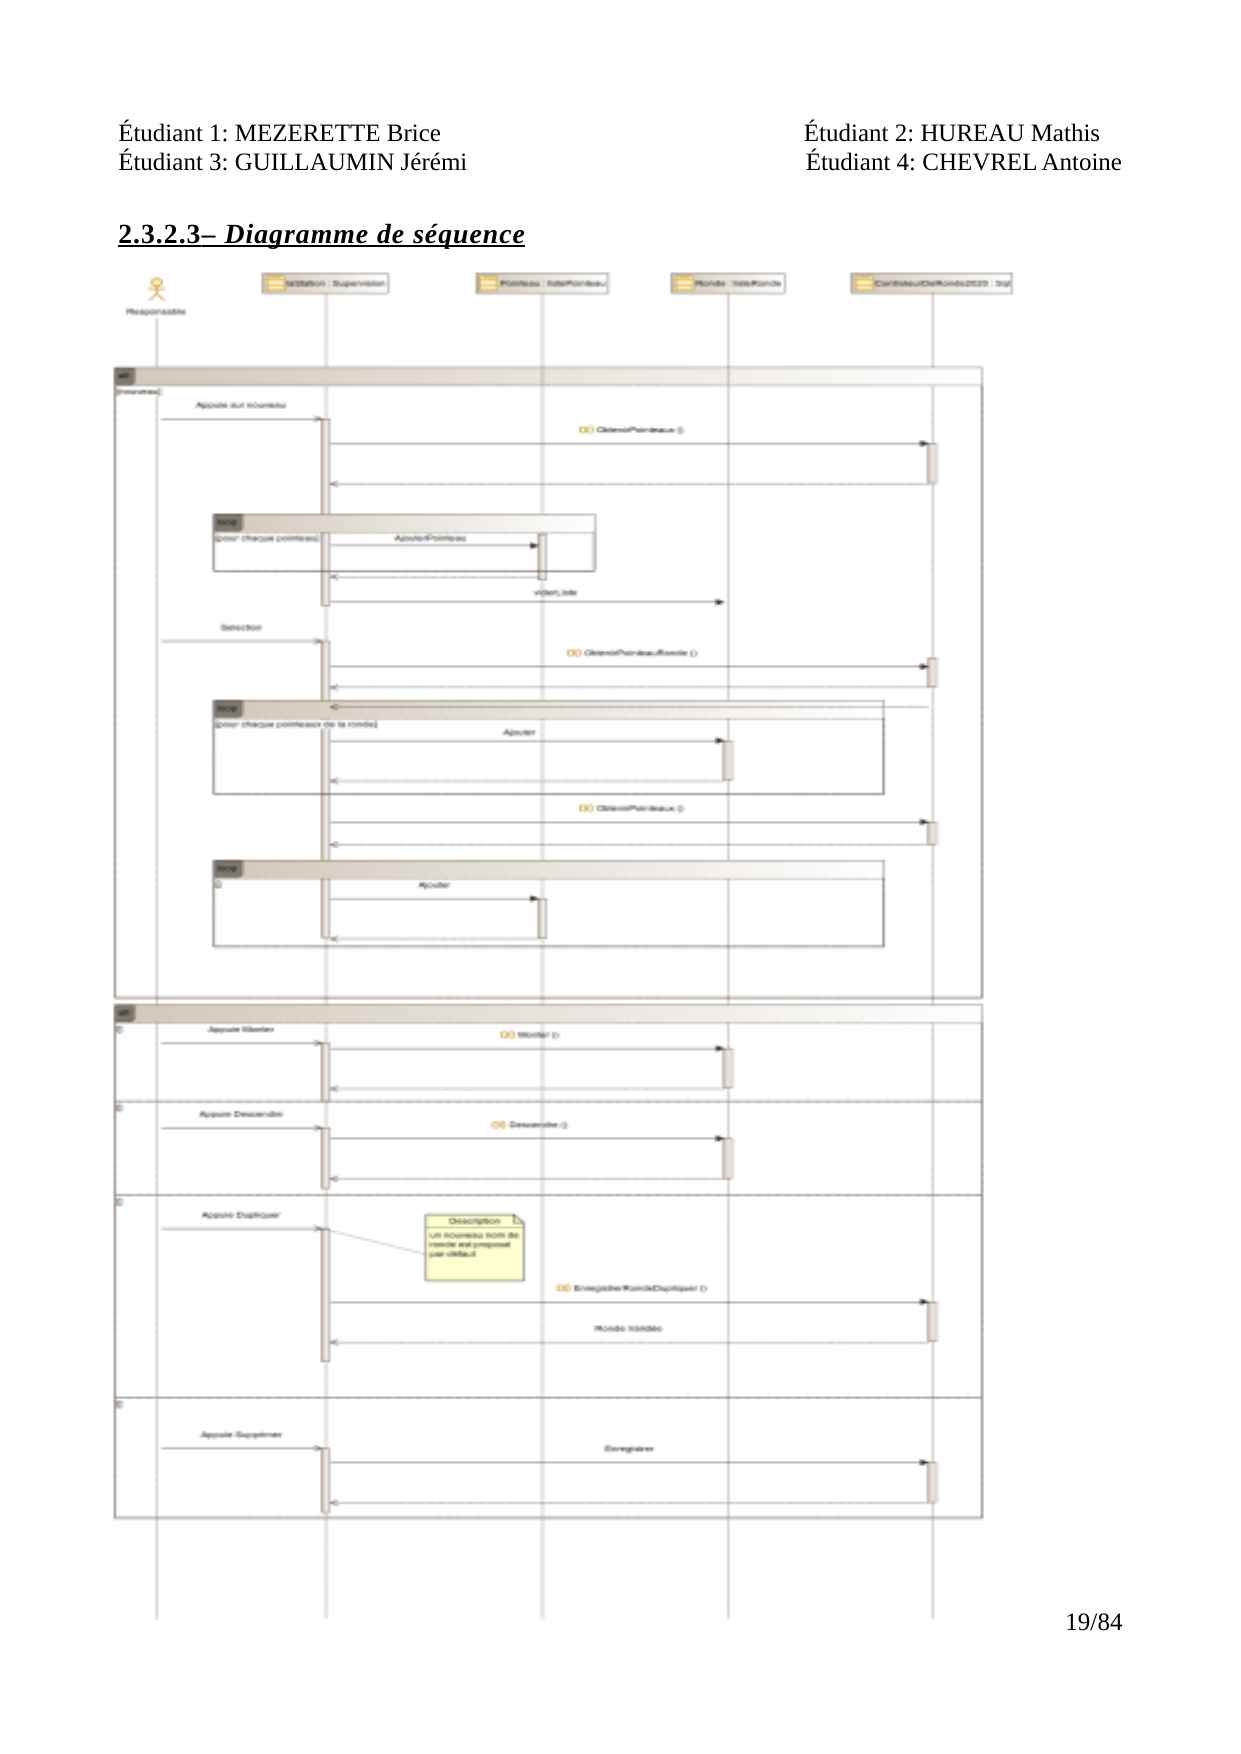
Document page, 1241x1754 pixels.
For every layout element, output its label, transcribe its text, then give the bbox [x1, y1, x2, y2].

picture [75, 267, 1021, 1626]
subtitle 2.3.2.3– Diagramme de séquence [118, 218, 1122, 249]
